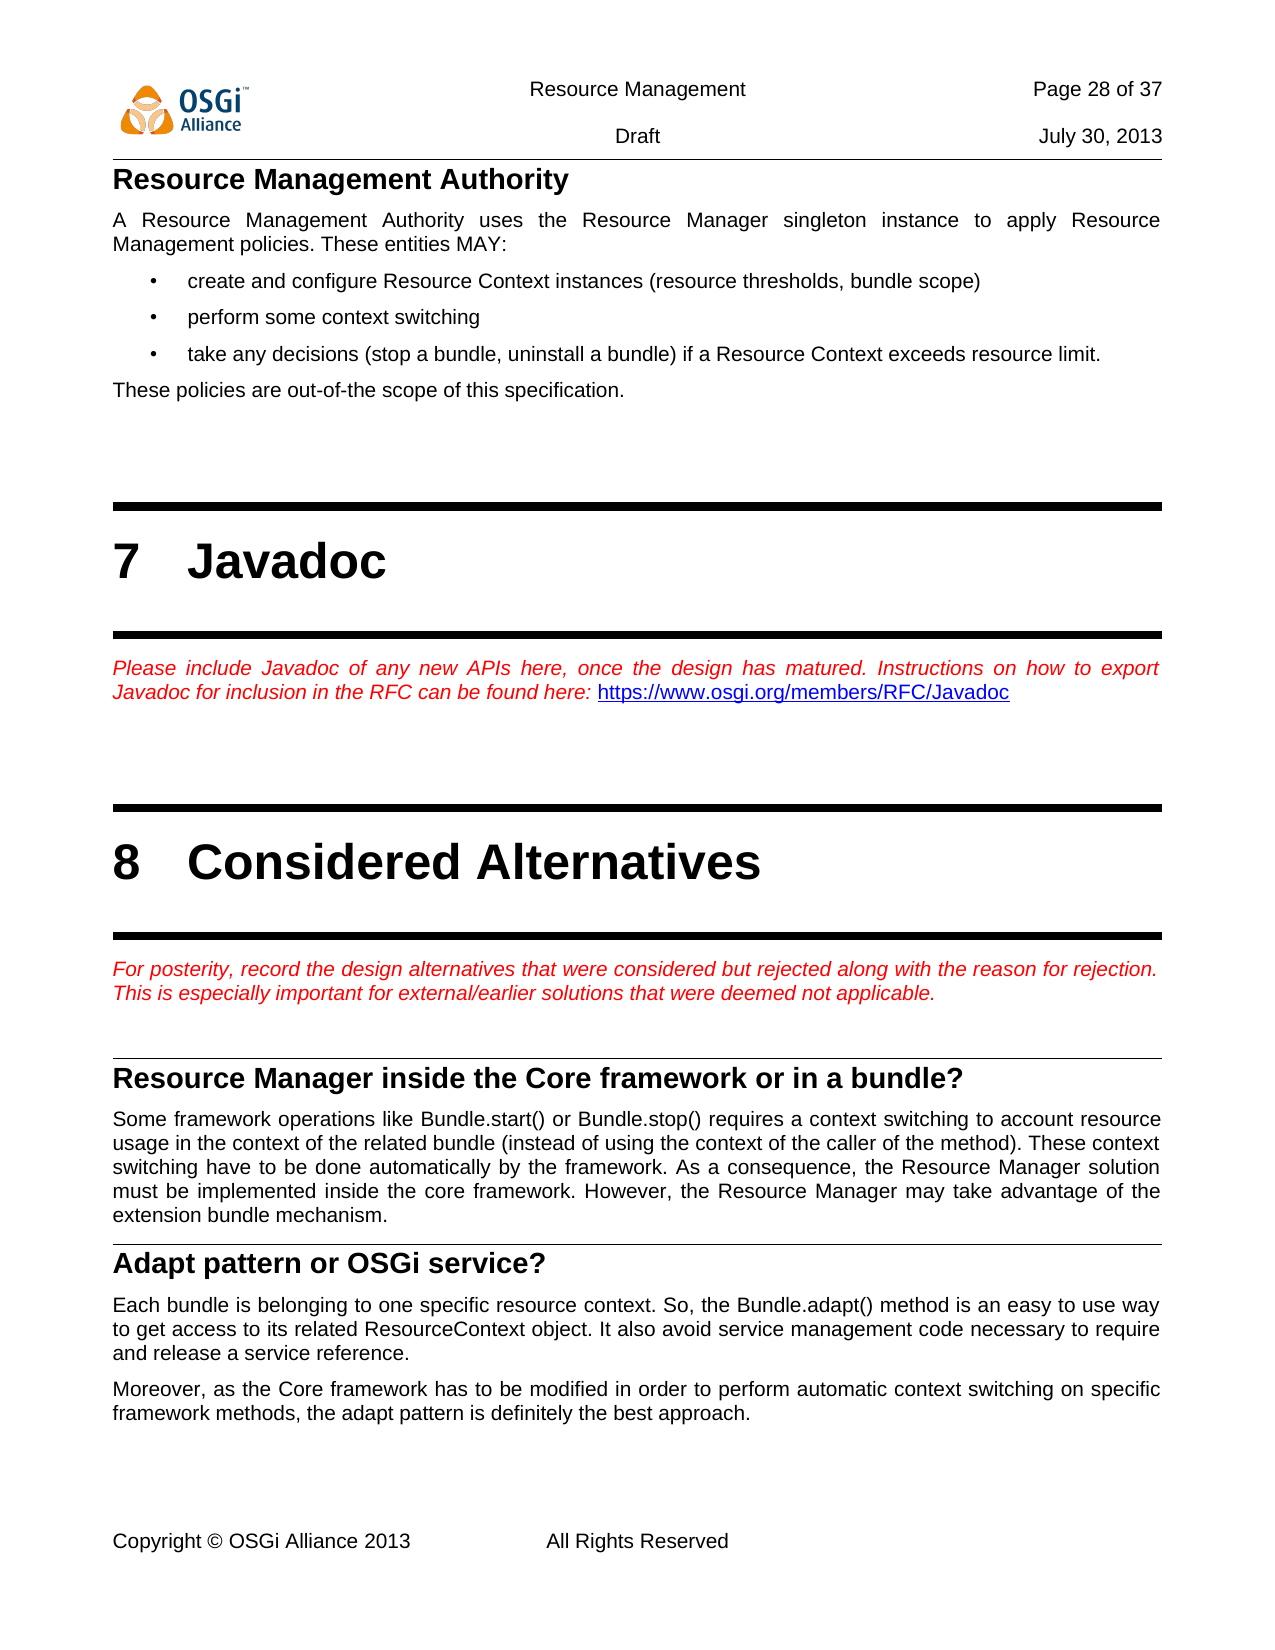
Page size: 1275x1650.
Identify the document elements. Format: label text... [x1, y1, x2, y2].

list perform some context switching [150, 305, 1162, 329]
text Some framework operations like Bundle.start() or Bundle.stop() requires a context switching to account resource usage in the context of the related bundle (instead of using the context of the caller of the method). These context switching have to be done automatically by the framework. As a consequence, the Resource Manager solution must be implemented inside the core framework. However, the Resource Manager may take advantage of the extension bundle mechanism. [112, 1107, 1162, 1227]
text Please include Javadoc of any new APIs here, once the design has matured. Instructions on how to export Javadoc for inclusion in the RFC can be found here: https://www.osgi.org/members/RFC/Javadoc [112, 656, 1162, 703]
subtitle Considered Alternatives [112, 805, 1162, 940]
text Each bundle is belonging to one specific resource context. So, the Bundle.adapt() method is an easy to use way to get access to its related ResourceContext object. It also avoid service management code necessary to require and release a service reference. [112, 1293, 1162, 1364]
list create and configure Resource Context instances (resource thresholds, bundle scope) [150, 268, 1162, 293]
text These policies are out-of-the scope of this specification. [112, 378, 1162, 402]
text For posterity, record the design alternatives that were considered but rejected along with the reason for rejection. This is especially important for external/earlier solutions that were deemed not applicable. [112, 957, 1162, 1005]
text Moreover, as the Core framework has to be modified in order to perform automatic context switching on specific framework methods, the adapt pattern is definitely the best approach. [112, 1377, 1162, 1425]
list take any decisions (stop a bundle, uninstall a bundle) if a Resource Context exceeds resource limit. [150, 342, 1162, 366]
picture [113, 78, 257, 142]
subtitle Javadoc [112, 503, 1162, 639]
subtitle Resource Management Authority [112, 160, 1162, 196]
subtitle Adapt pattern or OSGi service? [112, 1245, 1162, 1280]
subtitle Resource Manager inside the Core framework or in a bundle? [112, 1059, 1162, 1094]
text A Resource Management Authority uses the Resource Manager singleton instance to apply Resource Management policies. These entities MAY: [112, 208, 1162, 256]
